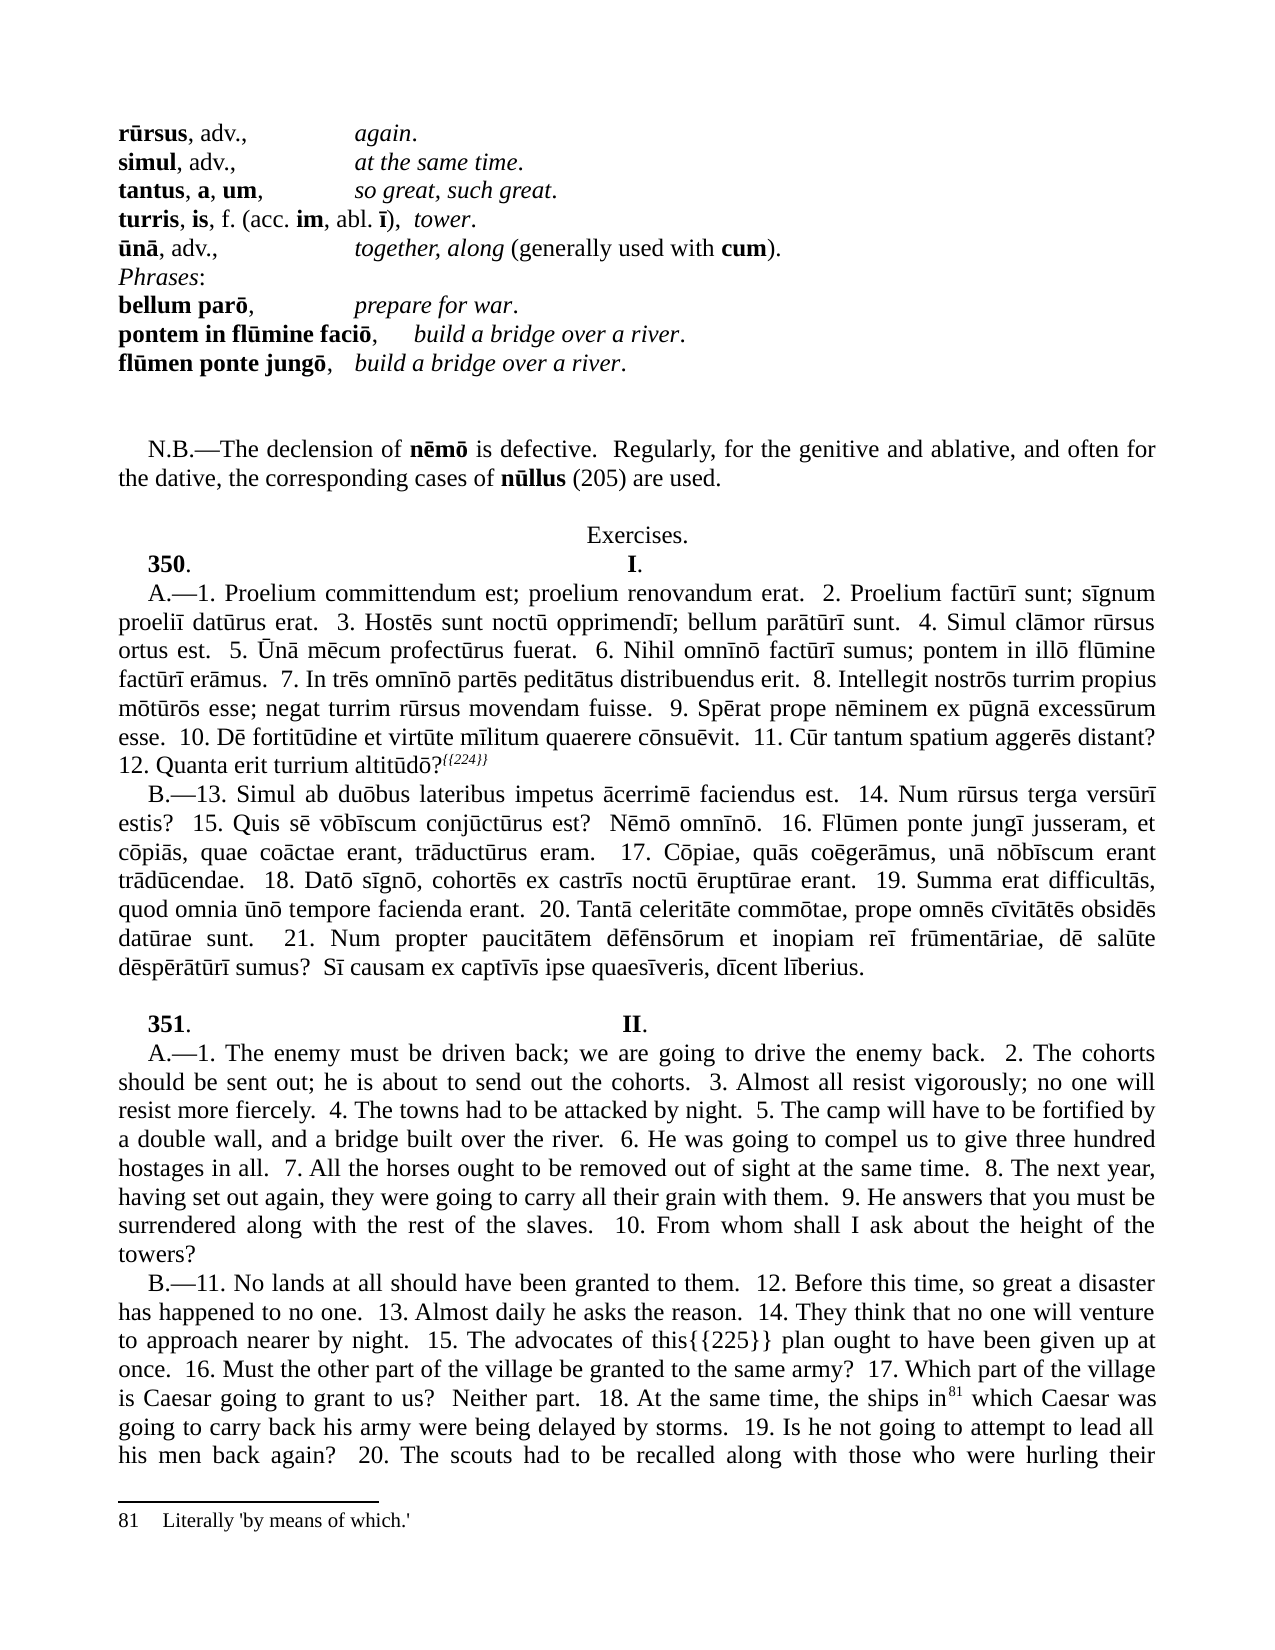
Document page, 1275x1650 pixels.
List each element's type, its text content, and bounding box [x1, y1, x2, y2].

text A.—1. The enemy must be driven back; we are going to drive the enemy back. 2. The cohorts should be sent out; he is about to send out the cohorts. 3. Almost all resist vigorously; no one will resist more fiercely. 4. The towns had to be attacked by night. 5. The camp will have to be fortified by a double wall, and a bridge built over the river. 6. He was going to compel us to give three hundred hostages in all. 7. All the horses ought to be removed out of sight at the same time. 8. The next year, having set out again, they were going to carry all their grain with them. 9. He answers that you must be surrendered along with the rest of the slaves. 10. From whom shall I ask about the height of the towers? [118, 1038, 1157, 1268]
text Exercises. [118, 521, 1157, 549]
text 351. II. [118, 1009, 1157, 1038]
text ūnā, adv., together, along (generally used with cum). [118, 233, 1157, 262]
text A.—1. Proelium committendum est; proelium renovandum erat. 2. Proelium factūrī sunt; sīgnum proeliī datūrus erat. 3. Hostēs sunt noctū opprimendī; bellum parātūrī sunt. 4. Simul clāmor rūrsus ortus est. 5. Ūnā mēcum profectūrus fuerat. 6. Nihil omnīnō factūrī sumus; pontem in illō flūmine factūrī erāmus. 7. In trēs omnīnō partēs peditātus distribuendus erit. 8. Intellegit nostrōs turrim propius mōtūrōs esse; negat turrim rūrsus movendam fuisse. 9. Spērat prope nēminem ex pūgnā excessūrum esse. 10. Dē fortitūdine et virtūte mīlitum quaerere cōnsuēvit. 11. Cūr tantum spatium aggerēs distant? 12. Quanta erit turrium altitūdō?{{224}} [118, 578, 1157, 779]
text B.—13. Simul ab duōbus lateribus impetus ācerrimē faciendus est. 14. Num rūrsus terga versūrī estis? 15. Quis sē vōbīscum conjūctūrus est? Nēmō omnīnō. 16. Flūmen ponte jungī jusseram, et cōpiās, quae coāctae erant, trāductūrus eram. 17. Cōpiae, quās coēgerāmus, unā nōbīscum erant trādūcendae. 18. Datō sīgnō, cohortēs ex castrīs noctū ēruptūrae erant. 19. Summa erat difficultās, quod omnia ūnō tempore facienda erant. 20. Tantā celeritāte commōtae, prope omnēs cīvitātēs obsidēs datūrae sunt. 21. Num propter paucitātem dēfēnsōrum et inopiam reī frūmentāriae, dē salūte dēspērātūrī sumus? Sī causam ex captīvīs ipse quaesīveris, dīcent līberius. [118, 779, 1157, 981]
text tantus, a, um, so great, such great. [118, 176, 1157, 204]
text bellum parō, prepare for war. [118, 291, 1157, 319]
text N.B.—The declension of nēmō is defective. Regularly, for the genitive and ablative, and often for the dative, the corresponding cases of nūllus (205) are used. [118, 434, 1157, 492]
text B.—11. No lands at all should have been granted to them. 12. Before this time, so great a disaster has happened to no one. 13. Almost daily he asks the reason. 14. They think that no one will venture to approach nearer by night. 15. The advocates of this{{225}} plan ought to have been given up at once. 16. Must the other part of the village be granted to the same army? 17. Which part of the village is Caesar going to grant to us? Neither part. 18. At the same time, the ships in which Caesar was going to carry back his army were being delayed by storms. 19. Is he not going to attempt to lead all his men back again? 20. The scouts had to be recalled along with those who were hurling their [118, 1268, 1157, 1469]
text 350. I. [118, 549, 1157, 578]
text simul, adv., at the same time. [118, 147, 1157, 176]
text flūmen ponte jungō, build a bridge over a river. [118, 348, 1157, 377]
text turris, is, f. (acc. im, abl. ī), tower. [118, 204, 1157, 233]
text Literally 'by means of which.' [118, 1508, 1157, 1532]
text rūrsus, adv., again. [118, 118, 1157, 147]
text pontem in flūmine faciō, build a bridge over a river. [118, 319, 1157, 348]
text Phrases: [118, 262, 1157, 291]
